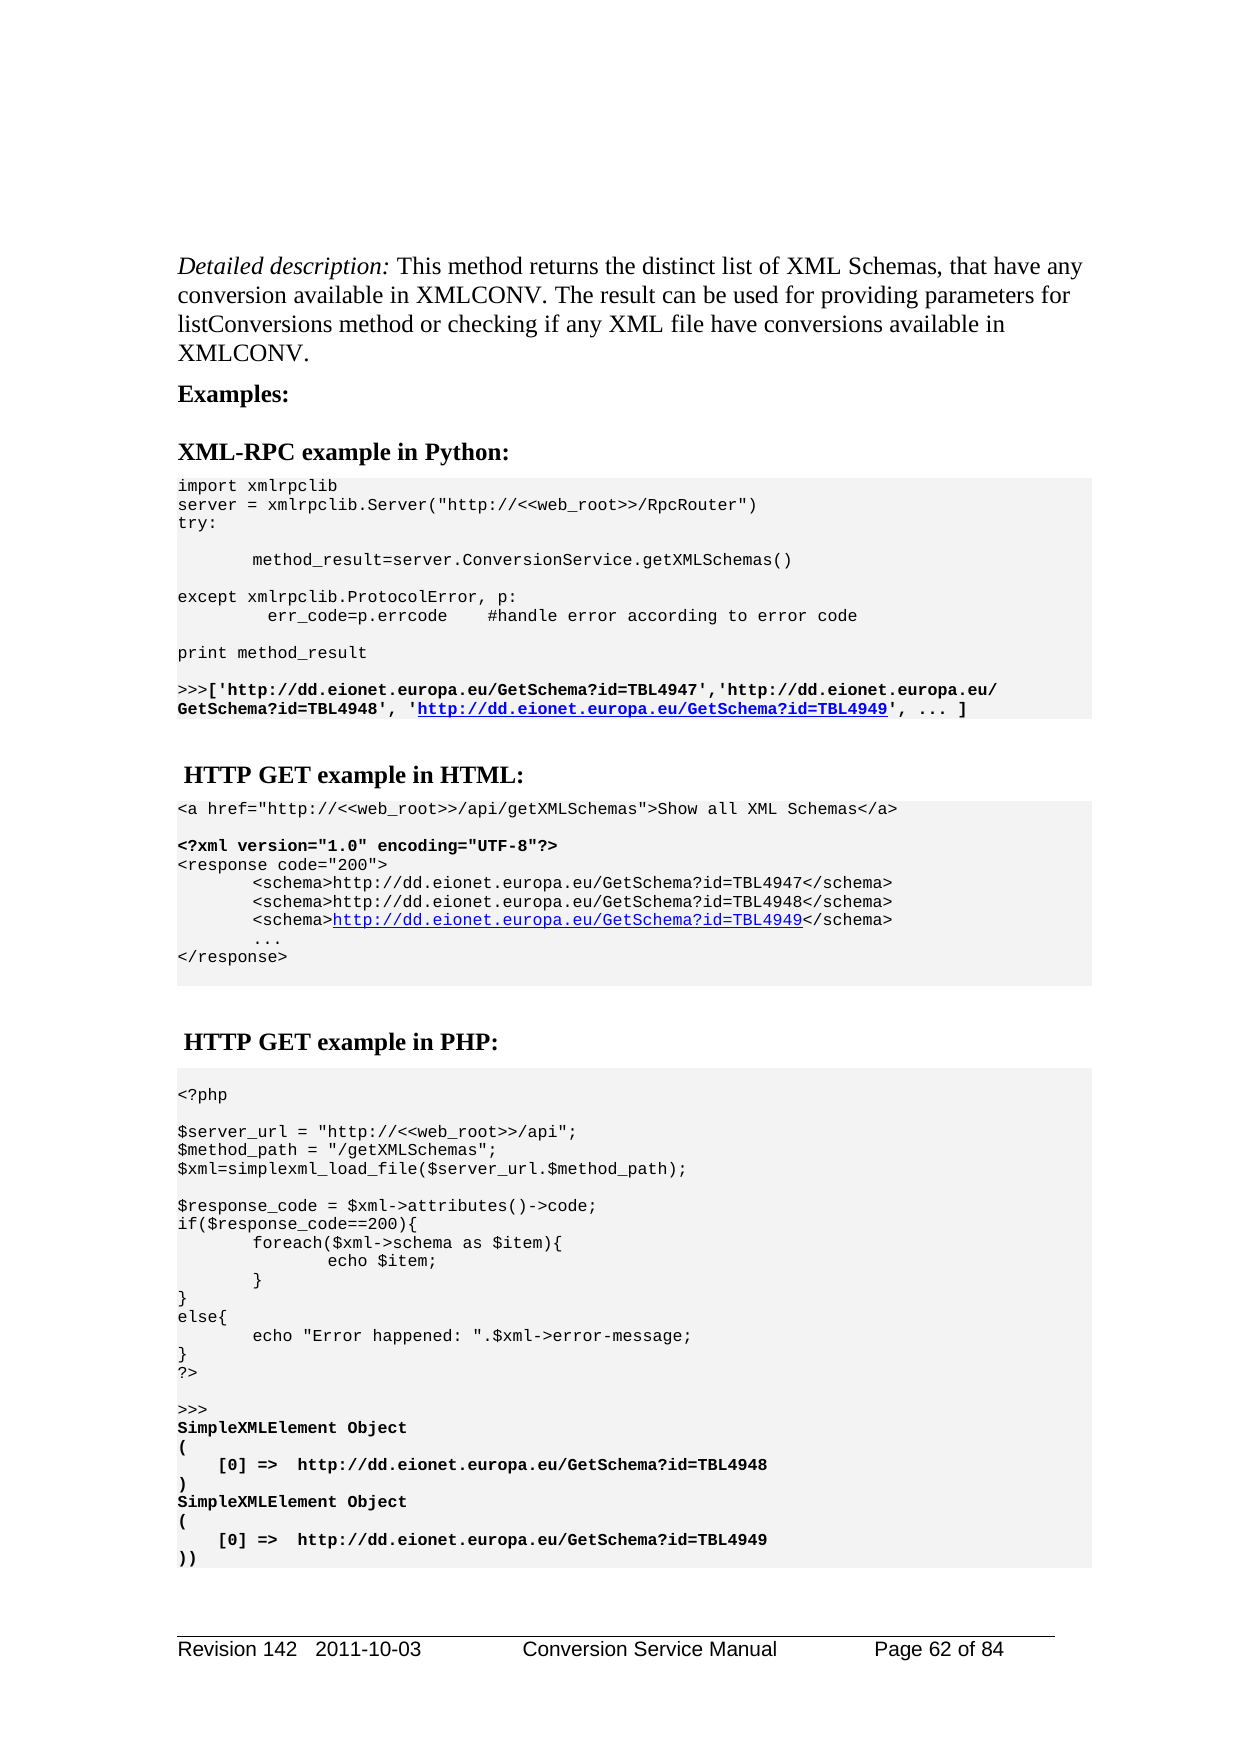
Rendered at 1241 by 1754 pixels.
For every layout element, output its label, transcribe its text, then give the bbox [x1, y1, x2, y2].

list import xmlrpclib [177, 478, 1092, 497]
text $server_url = "http://<<web_root>>/api"; [177, 1123, 1092, 1142]
list ) [177, 1476, 1092, 1494]
text } [177, 1346, 1092, 1364]
list ... [177, 931, 1092, 949]
list ( [177, 1439, 1092, 1457]
list <a href="http://<<web_root>>/api/getXMLSchemas">Show all XML Schemas</a> [177, 801, 1092, 819]
list <schema>http://dd.eionet.europa.eu/GetSchema?id=TBL4947</schema> [177, 875, 1092, 893]
list <schema>http://dd.eionet.europa.eu/GetSchema?id=TBL4948</schema> [177, 893, 1092, 912]
list method_result=server.ConversionService.getXMLSchemas() [177, 552, 1092, 571]
text Detailed description: This method returns the distinct list of XML Schemas, that have any conversion available in XMLCONV. The result can be used for providing parameters for listConversions method or checking if any XML file have conversions available in XMLCONV. [177, 251, 1092, 367]
text } [177, 1272, 1092, 1290]
text $method_path = "/getXMLSchemas"; [177, 1142, 1092, 1161]
list server = xmlrpclib.Server("http://<<web_root>>/RpcRouter") [177, 497, 1092, 515]
text foreach($xml->schema as $item){ [177, 1235, 1092, 1253]
text <?xml version="1.0" encoding="UTF-8"?> [177, 838, 1092, 856]
text else{ [177, 1309, 1092, 1327]
text ?> [177, 1364, 1092, 1383]
text HTTP GET example in PHP: [177, 1027, 1092, 1056]
text HTTP GET example in HTML: [177, 760, 1092, 789]
list SimpleXMLElement Object [177, 1494, 1092, 1513]
list err_code=p.errcode #handle error according to error code [177, 608, 1092, 626]
text echo $item; [177, 1253, 1092, 1272]
text $response_code = $xml->attributes()->code; [177, 1198, 1092, 1216]
text } [177, 1290, 1092, 1309]
list SimpleXMLElement Object [177, 1420, 1092, 1439]
list <response code="200"> [177, 856, 1092, 875]
text $xml=simplexml_load_file($server_url.$method_path); [177, 1161, 1092, 1179]
list except xmlrpclib.ProtocolError, p: [177, 589, 1092, 608]
list print method_result [177, 645, 1092, 663]
list >>> [177, 1402, 1092, 1420]
list )) [177, 1550, 1092, 1568]
text XML-RPC example in Python: [177, 437, 1092, 466]
list ( [177, 1513, 1092, 1531]
list <?php [177, 1086, 1092, 1105]
list try: [177, 515, 1092, 534]
list [0] => http://dd.eionet.europa.eu/GetSchema?id=TBL4948 [177, 1457, 1092, 1476]
text echo "Error happened: ".$xml->error-message; [177, 1327, 1092, 1346]
list </response> [177, 949, 1092, 968]
list [0] => http://dd.eionet.europa.eu/GetSchema?id=TBL4949 [177, 1531, 1092, 1550]
list <schema>http://dd.eionet.europa.eu/GetSchema?id=TBL4949</schema> [177, 912, 1092, 931]
text Examples: [177, 379, 1092, 408]
list >>>['http://dd.eionet.europa.eu/GetSchema?id=TBL4947','http://dd.eionet.europa.eu/GetSchema?id=TBL4948', 'http://dd.eionet.europa.eu/GetSchema?id=TBL4949', ... ] [177, 682, 1092, 719]
text if($response_code==200){ [177, 1216, 1092, 1235]
